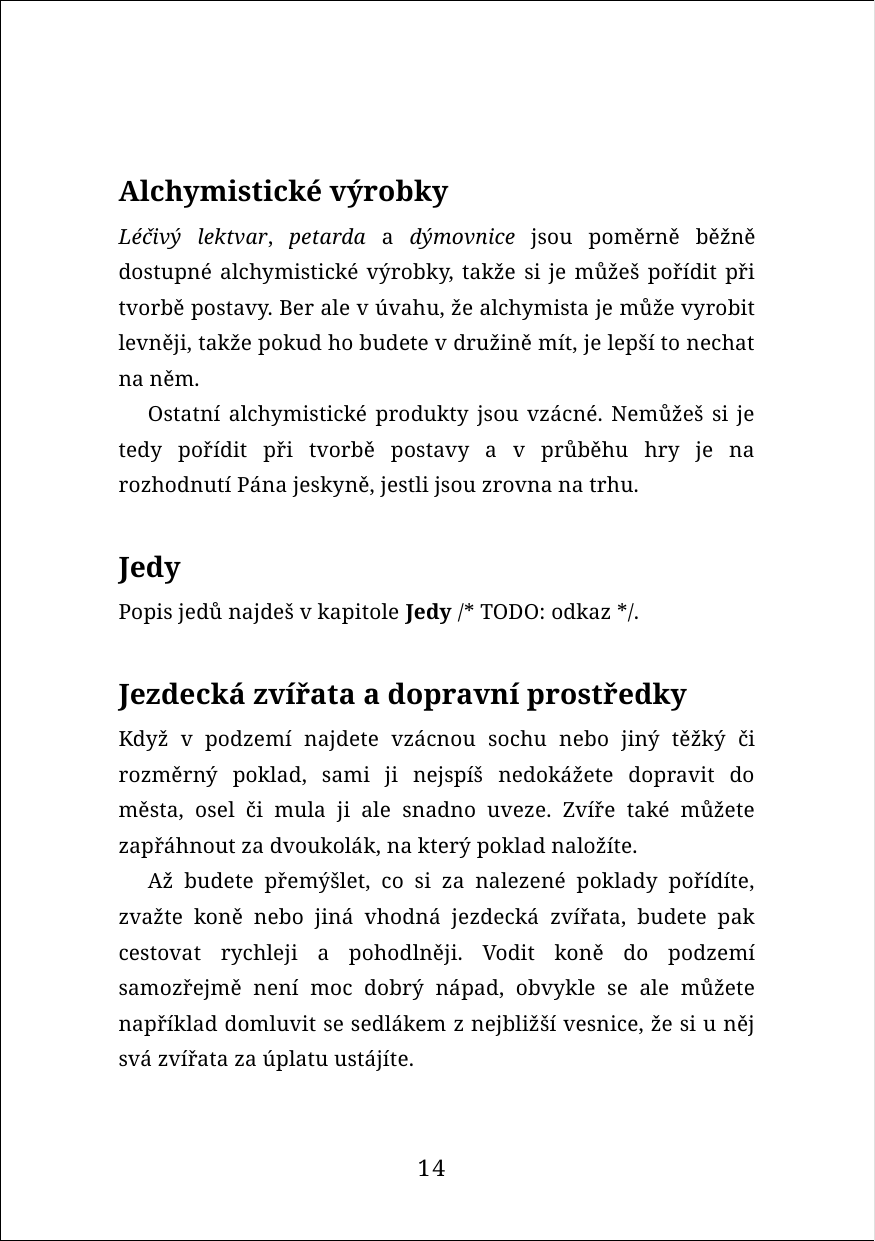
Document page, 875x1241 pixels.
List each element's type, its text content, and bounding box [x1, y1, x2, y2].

subtitle Jezdecká zvířata a dopravní prostředky [118, 674, 756, 713]
text Léčivý lektvar, petarda a dýmovnice jsou poměrně běžně dostupné alchymistické výrobky, takže si je můžeš pořídit při tvorbě postavy. Ber ale v úvahu, že alchymista je může vyrobit levněji, takže pokud ho budete v družině mít, je lepší to nechat na něm. Ostatní alchymistické produkty jsou vzácné. Nemůžeš si je tedy pořídit při tvorbě postavy a v průběhu hry je na rozhodnutí Pána jeskyně, jestli jsou zrovna na trhu. [118, 222, 756, 499]
subtitle Alchymistické výrobky [118, 172, 756, 210]
text Popis jedů najdeš v kapitole Jedy /* TODO: odkaz */. [118, 597, 756, 626]
text Když v podzemí najdete vzácnou sochu nebo jiný těžký či rozměrný poklad, sami ji nejspíš nedokážete dopravit do města, osel či mula ji ale snadno uveze. Zvíře také můžete zapřáhnout za dvoukolák, na který poklad naložíte. Až budete přemýšlet, co si za nalezené poklady pořídíte, zvažte koně nebo jiná vhodná jezdecká zvířata, budete pak cestovat rychleji a pohodlněji. Vodit koně do podzemí samozřejmě není moc dobrý nápad, obvykle se ale můžete například domluvit se sedlákem z nejbližší vesnice, že si u něj svá zvířata za úplatu ustájíte. [118, 724, 756, 1073]
subtitle Jedy [118, 547, 756, 586]
